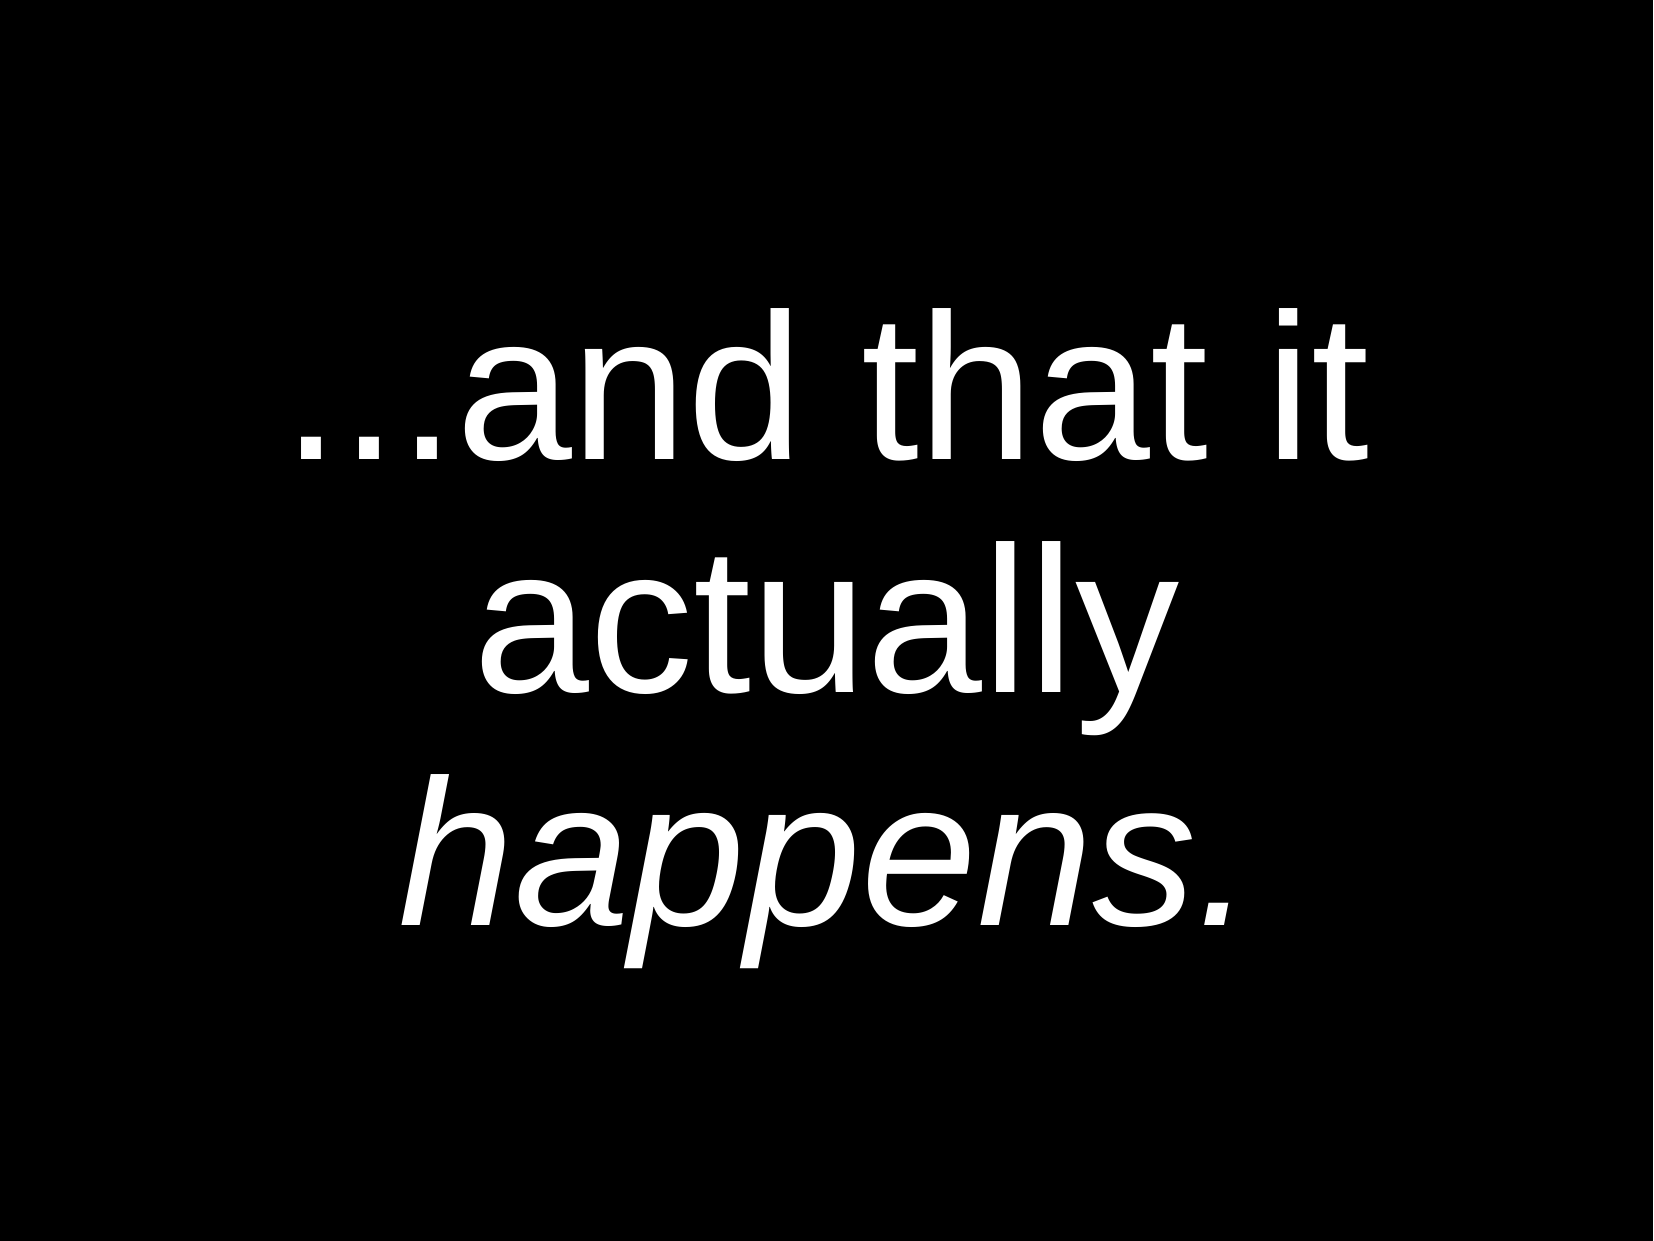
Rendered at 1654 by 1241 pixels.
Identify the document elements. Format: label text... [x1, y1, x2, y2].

title ...and that it actually happens. [82, 101, 1571, 1140]
